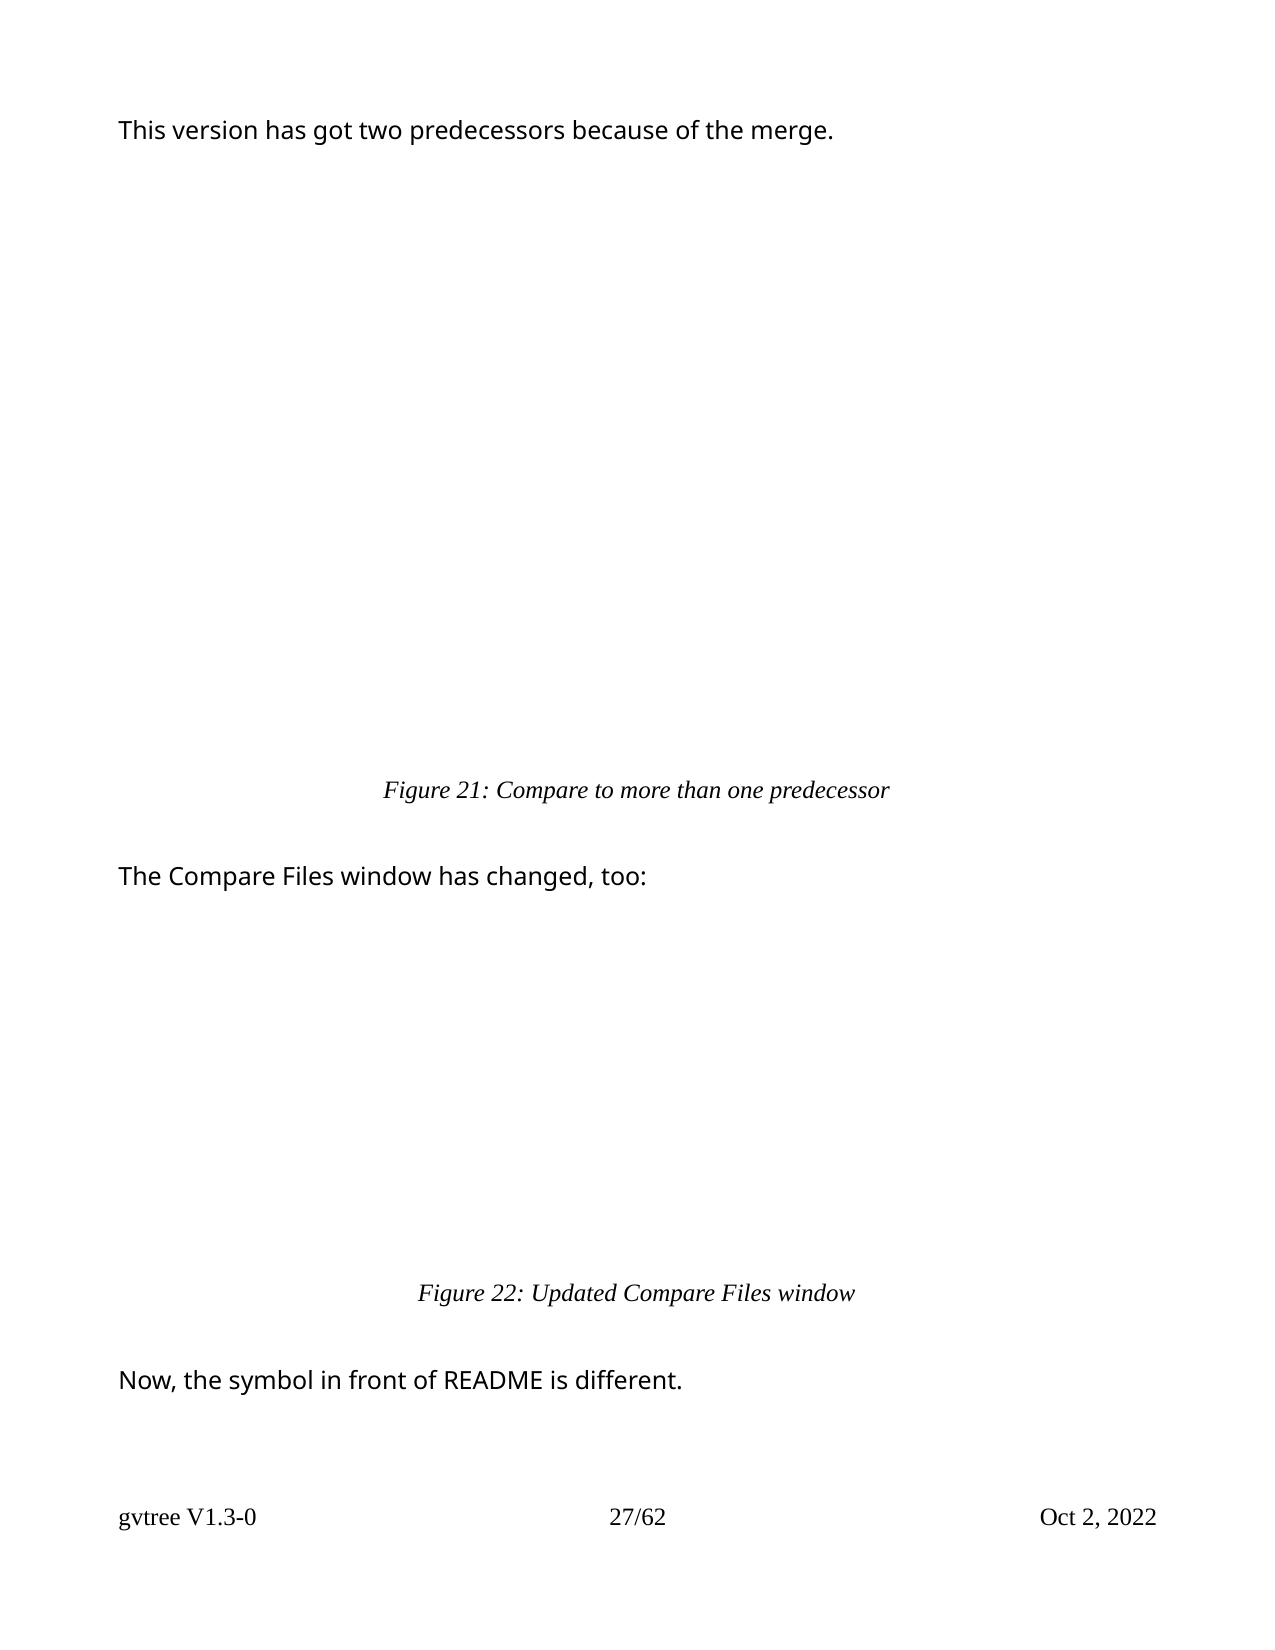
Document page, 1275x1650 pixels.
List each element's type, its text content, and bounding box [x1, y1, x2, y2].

text Figure 22: Updated Compare Files window [204, 918, 1071, 1307]
text Figure 21: Compare to more than one predecessor [227, 172, 1048, 804]
text This version has got two predecessors because of the merge. [118, 118, 1157, 144]
text Now, the symbol in front of README is different. [118, 1369, 1157, 1395]
text The Compare Files window has changed, too: [118, 864, 1157, 891]
